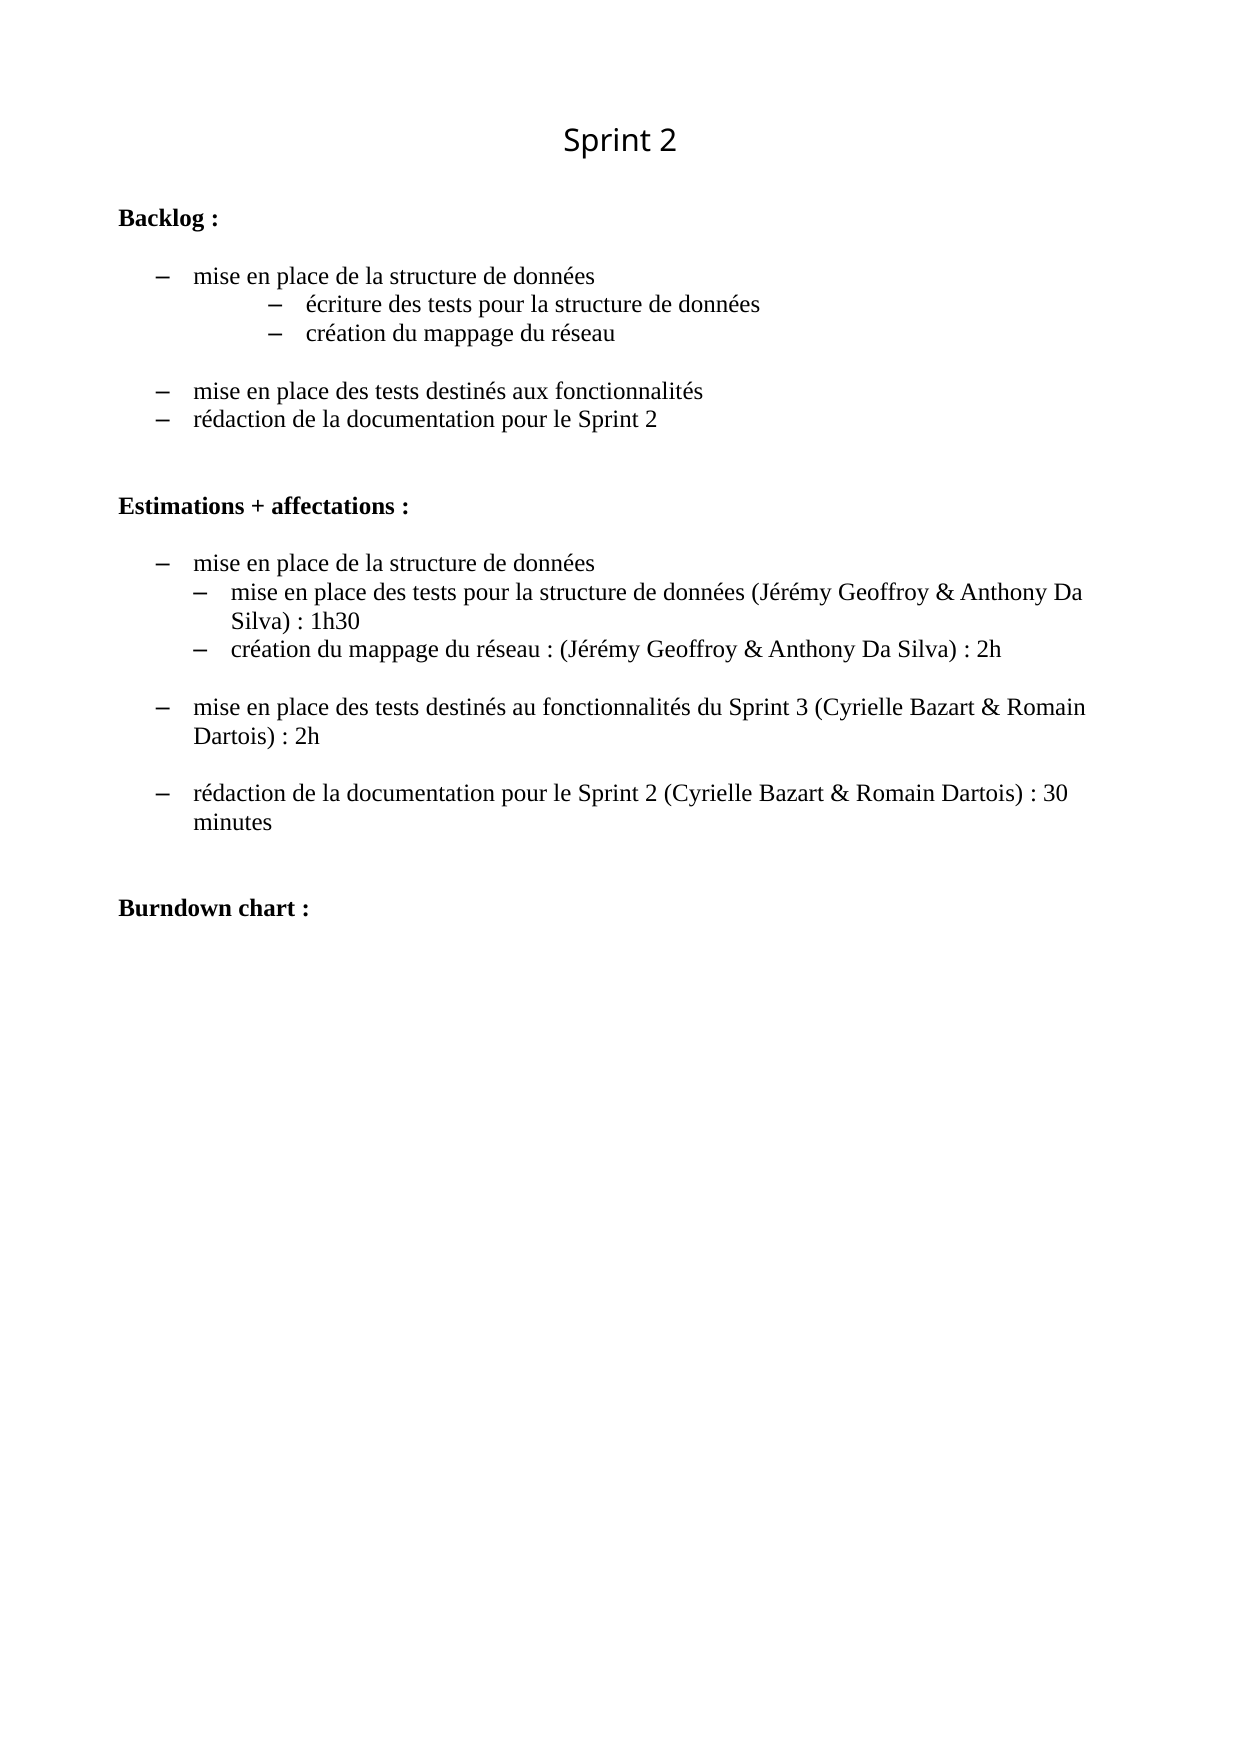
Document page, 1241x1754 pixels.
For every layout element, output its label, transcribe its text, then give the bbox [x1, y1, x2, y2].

list mise en place de la structure de données [156, 261, 1122, 289]
text Backlog : [118, 203, 1122, 232]
list mise en place des tests destinés au fonctionnalités du Sprint 3 (Cyrielle Bazart & Romain Dartois) : 2h [156, 692, 1122, 749]
text Estimations + affectations : [118, 491, 1122, 519]
list mise en place des tests pour la structure de données (Jérémy Geoffroy & Anthony Da Silva) : 1h30 [193, 577, 1122, 634]
list création du mappage du réseau : (Jérémy Geoffroy & Anthony Da Silva) : 2h [193, 634, 1122, 663]
list rédaction de la documentation pour le Sprint 2 (Cyrielle Bazart & Romain Dartois) : 30 minutes [156, 778, 1122, 836]
list mise en place des tests destinés aux fonctionnalités [156, 376, 1122, 404]
list création du mappage du réseau [268, 318, 1122, 347]
list mise en place de la structure de données [156, 548, 1122, 577]
list rédaction de la documentation pour le Sprint 2 [156, 404, 1122, 433]
list écriture des tests pour la structure de données [268, 289, 1122, 318]
text Burndown chart : [118, 893, 1122, 922]
text Sprint 2 [118, 118, 1122, 161]
